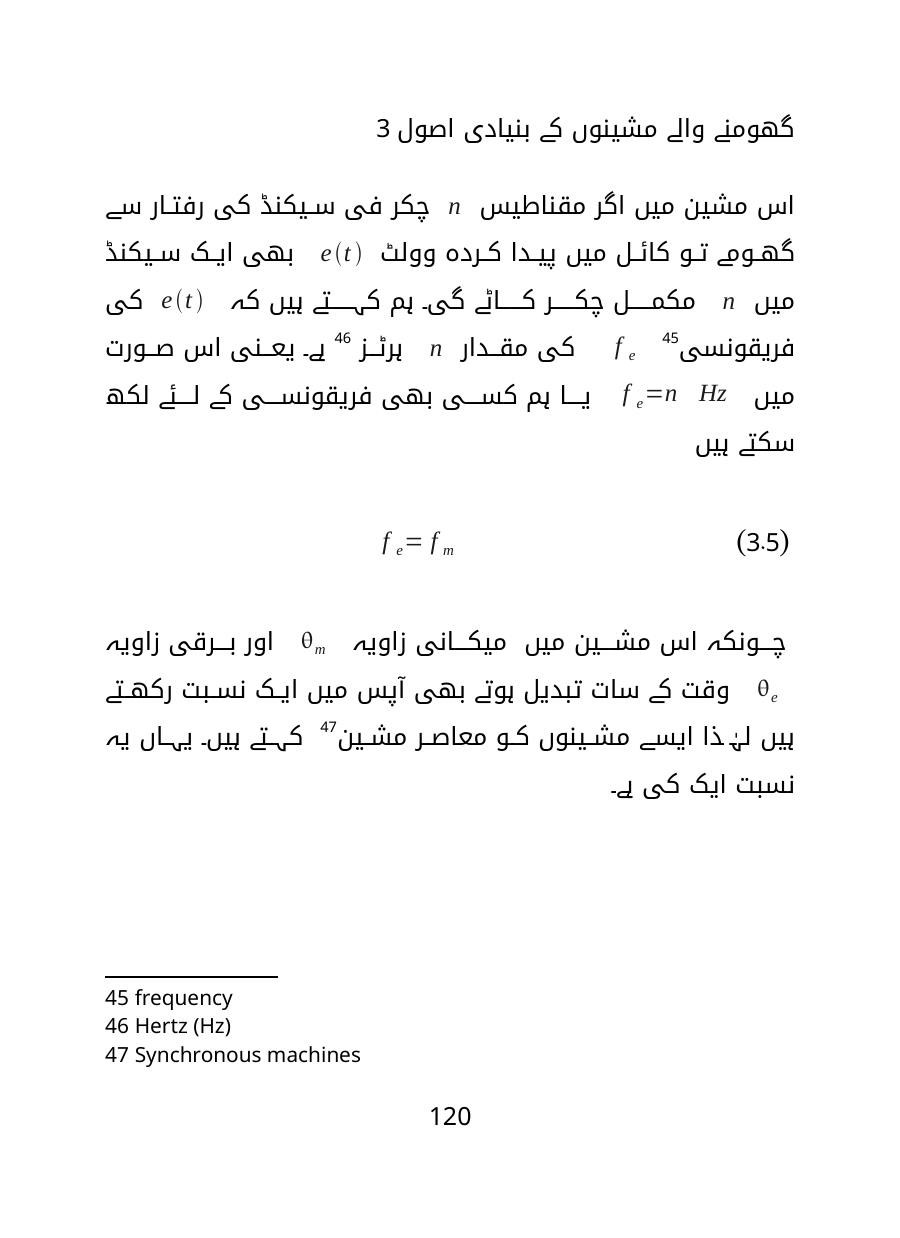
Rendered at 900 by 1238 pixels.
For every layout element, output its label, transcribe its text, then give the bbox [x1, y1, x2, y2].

text چونکہ اس مشین میں میکانی زاویہ اور برقی زاویہ وقت کے سات تبدیل ہوتے بھی آپس میں ایک نسبت رکھتے ہیں لہٰذا ایسے مشینوں کو معاصر مشین کہتے ہیں۔ یہاں یہ نسبت ایک کی ہے۔ [105, 619, 795, 808]
text اس مشین میں اگر مقناطیسچکر فی سیکنڈ کی رفتار سے گھومے تو کائل میں پیدا کردہ وولٹ بھی ایک سیکنڈ میں مکمل چکر کاٹے گی۔ ہم کہتے ہیں کہ کی فریقونسی کی مقدار ہرٹز ہے۔ یعنی اس صورت میں یا ہم کسی بھی فریقونسی کے لئے لکھ سکتے ہیں [105, 182, 795, 467]
text frequency [105, 983, 795, 1012]
text Synchronous machines [105, 1040, 795, 1068]
table_header [105, 513, 718, 585]
table_header (3.5) [718, 513, 795, 585]
text Hertz (Hz) [105, 1012, 795, 1040]
